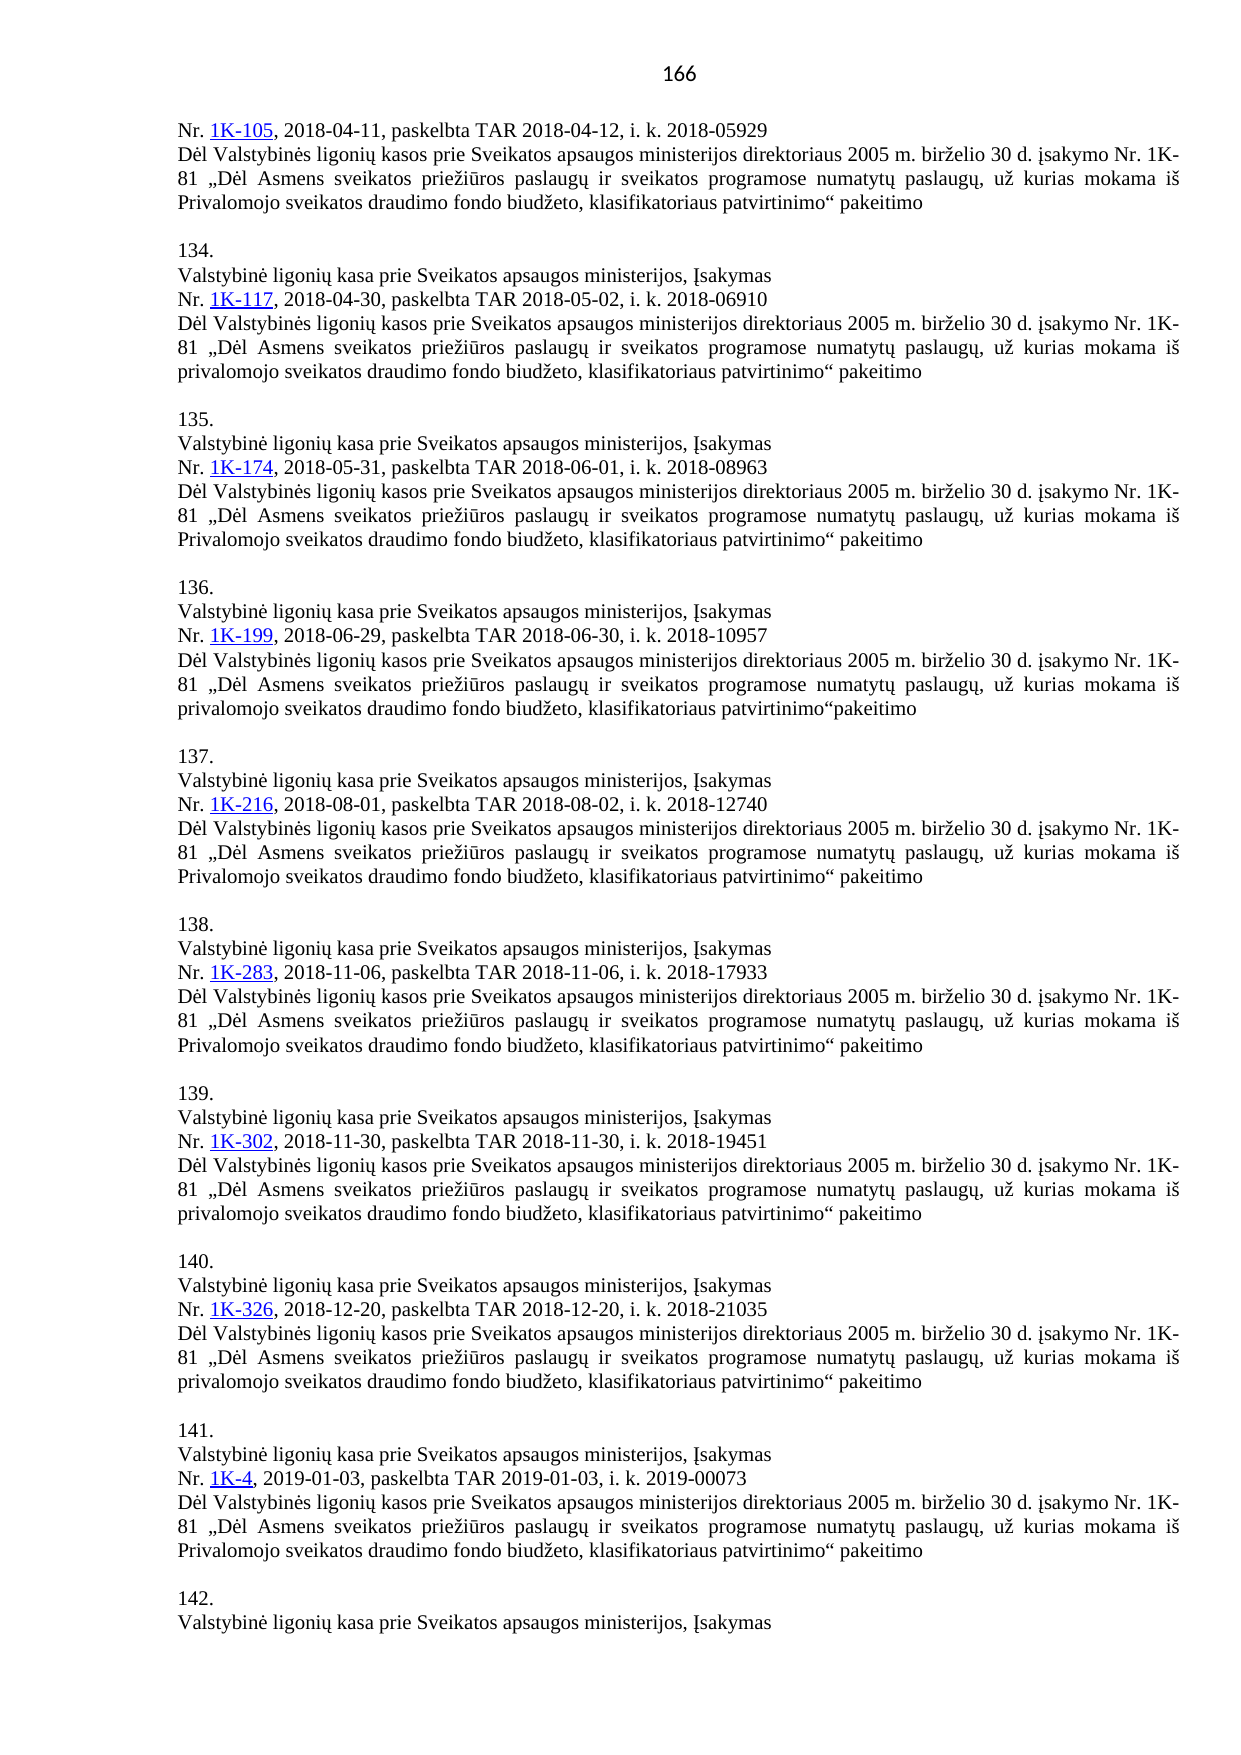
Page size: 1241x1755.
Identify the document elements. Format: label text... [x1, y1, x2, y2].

text 142. [177, 1586, 1181, 1610]
text Dėl Valstybinės ligonių kasos prie Sveikatos apsaugos ministerijos direktoriaus 2005 m. birželio 30 d. įsakymo Nr. 1K-81 „Dėl Asmens sveikatos priežiūros paslaugų ir sveikatos programose numatytų paslaugų, už kurias mokama iš privalomojo sveikatos draudimo fondo biudžeto, klasifikatoriaus patvirtinimo“ pakeitimo [177, 1153, 1181, 1225]
text 141. [177, 1417, 1181, 1442]
text Nr. 1K-216, 2018-08-01, paskelbta TAR 2018-08-02, i. k. 2018-12740 [177, 792, 1181, 816]
text 136. [177, 575, 1181, 599]
text Nr. 1K-117, 2018-04-30, paskelbta TAR 2018-05-02, i. k. 2018-06910 [177, 287, 1181, 311]
text Nr. 1K-199, 2018-06-29, paskelbta TAR 2018-06-30, i. k. 2018-10957 [177, 623, 1181, 647]
text Dėl Valstybinės ligonių kasos prie Sveikatos apsaugos ministerijos direktoriaus 2005 m. birželio 30 d. įsakymo Nr. 1K-81 „Dėl Asmens sveikatos priežiūros paslaugų ir sveikatos programose numatytų paslaugų, už kurias mokama iš Privalomojo sveikatos draudimo fondo biudžeto, klasifikatoriaus patvirtinimo“ pakeitimo [177, 479, 1181, 551]
text 135. [177, 407, 1181, 431]
text 138. [177, 912, 1181, 936]
text Dėl Valstybinės ligonių kasos prie Sveikatos apsaugos ministerijos direktoriaus 2005 m. birželio 30 d. įsakymo Nr. 1K-81 „Dėl Asmens sveikatos priežiūros paslaugų ir sveikatos programose numatytų paslaugų, už kurias mokama iš privalomojo sveikatos draudimo fondo biudžeto, klasifikatoriaus patvirtinimo“ pakeitimo [177, 311, 1181, 383]
text 140. [177, 1249, 1181, 1273]
text Valstybinė ligonių kasa prie Sveikatos apsaugos ministerijos, Įsakymas [177, 599, 1181, 623]
text Dėl Valstybinės ligonių kasos prie Sveikatos apsaugos ministerijos direktoriaus 2005 m. birželio 30 d. įsakymo Nr. 1K-81 „Dėl Asmens sveikatos priežiūros paslaugų ir sveikatos programose numatytų paslaugų, už kurias mokama iš Privalomojo sveikatos draudimo fondo biudžeto, klasifikatoriaus patvirtinimo“ pakeitimo [177, 816, 1181, 888]
text 134. [177, 238, 1181, 262]
text Dėl Valstybinės ligonių kasos prie Sveikatos apsaugos ministerijos direktoriaus 2005 m. birželio 30 d. įsakymo Nr. 1K-81 „Dėl Asmens sveikatos priežiūros paslaugų ir sveikatos programose numatytų paslaugų, už kurias mokama iš Privalomojo sveikatos draudimo fondo biudžeto, klasifikatoriaus patvirtinimo“ pakeitimo [177, 984, 1181, 1057]
text Valstybinė ligonių kasa prie Sveikatos apsaugos ministerijos, Įsakymas [177, 1273, 1181, 1297]
text 137. [177, 744, 1181, 768]
text Dėl Valstybinės ligonių kasos prie Sveikatos apsaugos ministerijos direktoriaus 2005 m. birželio 30 d. įsakymo Nr. 1K-81 „Dėl Asmens sveikatos priežiūros paslaugų ir sveikatos programose numatytų paslaugų, už kurias mokama iš Privalomojo sveikatos draudimo fondo biudžeto, klasifikatoriaus patvirtinimo“ pakeitimo [177, 142, 1181, 214]
text Nr. 1K-4, 2019-01-03, paskelbta TAR 2019-01-03, i. k. 2019-00073 [177, 1466, 1181, 1490]
text Valstybinė ligonių kasa prie Sveikatos apsaugos ministerijos, Įsakymas [177, 936, 1181, 960]
text Dėl Valstybinės ligonių kasos prie Sveikatos apsaugos ministerijos direktoriaus 2005 m. birželio 30 d. įsakymo Nr. 1K-81 „Dėl Asmens sveikatos priežiūros paslaugų ir sveikatos programose numatytų paslaugų, už kurias mokama iš privalomojo sveikatos draudimo fondo biudžeto, klasifikatoriaus patvirtinimo“pakeitimo [177, 647, 1181, 720]
text Valstybinė ligonių kasa prie Sveikatos apsaugos ministerijos, Įsakymas [177, 1610, 1181, 1634]
text Nr. 1K-326, 2018-12-20, paskelbta TAR 2018-12-20, i. k. 2018-21035 [177, 1297, 1181, 1321]
text Valstybinė ligonių kasa prie Sveikatos apsaugos ministerijos, Įsakymas [177, 768, 1181, 792]
text Nr. 1K-174, 2018-05-31, paskelbta TAR 2018-06-01, i. k. 2018-08963 [177, 455, 1181, 479]
text Dėl Valstybinės ligonių kasos prie Sveikatos apsaugos ministerijos direktoriaus 2005 m. birželio 30 d. įsakymo Nr. 1K-81 „Dėl Asmens sveikatos priežiūros paslaugų ir sveikatos programose numatytų paslaugų, už kurias mokama iš privalomojo sveikatos draudimo fondo biudžeto, klasifikatoriaus patvirtinimo“ pakeitimo [177, 1321, 1181, 1393]
text Dėl Valstybinės ligonių kasos prie Sveikatos apsaugos ministerijos direktoriaus 2005 m. birželio 30 d. įsakymo Nr. 1K-81 „Dėl Asmens sveikatos priežiūros paslaugų ir sveikatos programose numatytų paslaugų, už kurias mokama iš Privalomojo sveikatos draudimo fondo biudžeto, klasifikatoriaus patvirtinimo“ pakeitimo [177, 1490, 1181, 1562]
text Valstybinė ligonių kasa prie Sveikatos apsaugos ministerijos, Įsakymas [177, 262, 1181, 287]
text Valstybinė ligonių kasa prie Sveikatos apsaugos ministerijos, Įsakymas [177, 1105, 1181, 1129]
text Valstybinė ligonių kasa prie Sveikatos apsaugos ministerijos, Įsakymas [177, 1442, 1181, 1466]
text Valstybinė ligonių kasa prie Sveikatos apsaugos ministerijos, Įsakymas [177, 431, 1181, 455]
text Nr. 1K-283, 2018-11-06, paskelbta TAR 2018-11-06, i. k. 2018-17933 [177, 960, 1181, 984]
text Nr. 1K-105, 2018-04-11, paskelbta TAR 2018-04-12, i. k. 2018-05929 [177, 118, 1181, 142]
text Nr. 1K-302, 2018-11-30, paskelbta TAR 2018-11-30, i. k. 2018-19451 [177, 1129, 1181, 1153]
text 139. [177, 1081, 1181, 1105]
